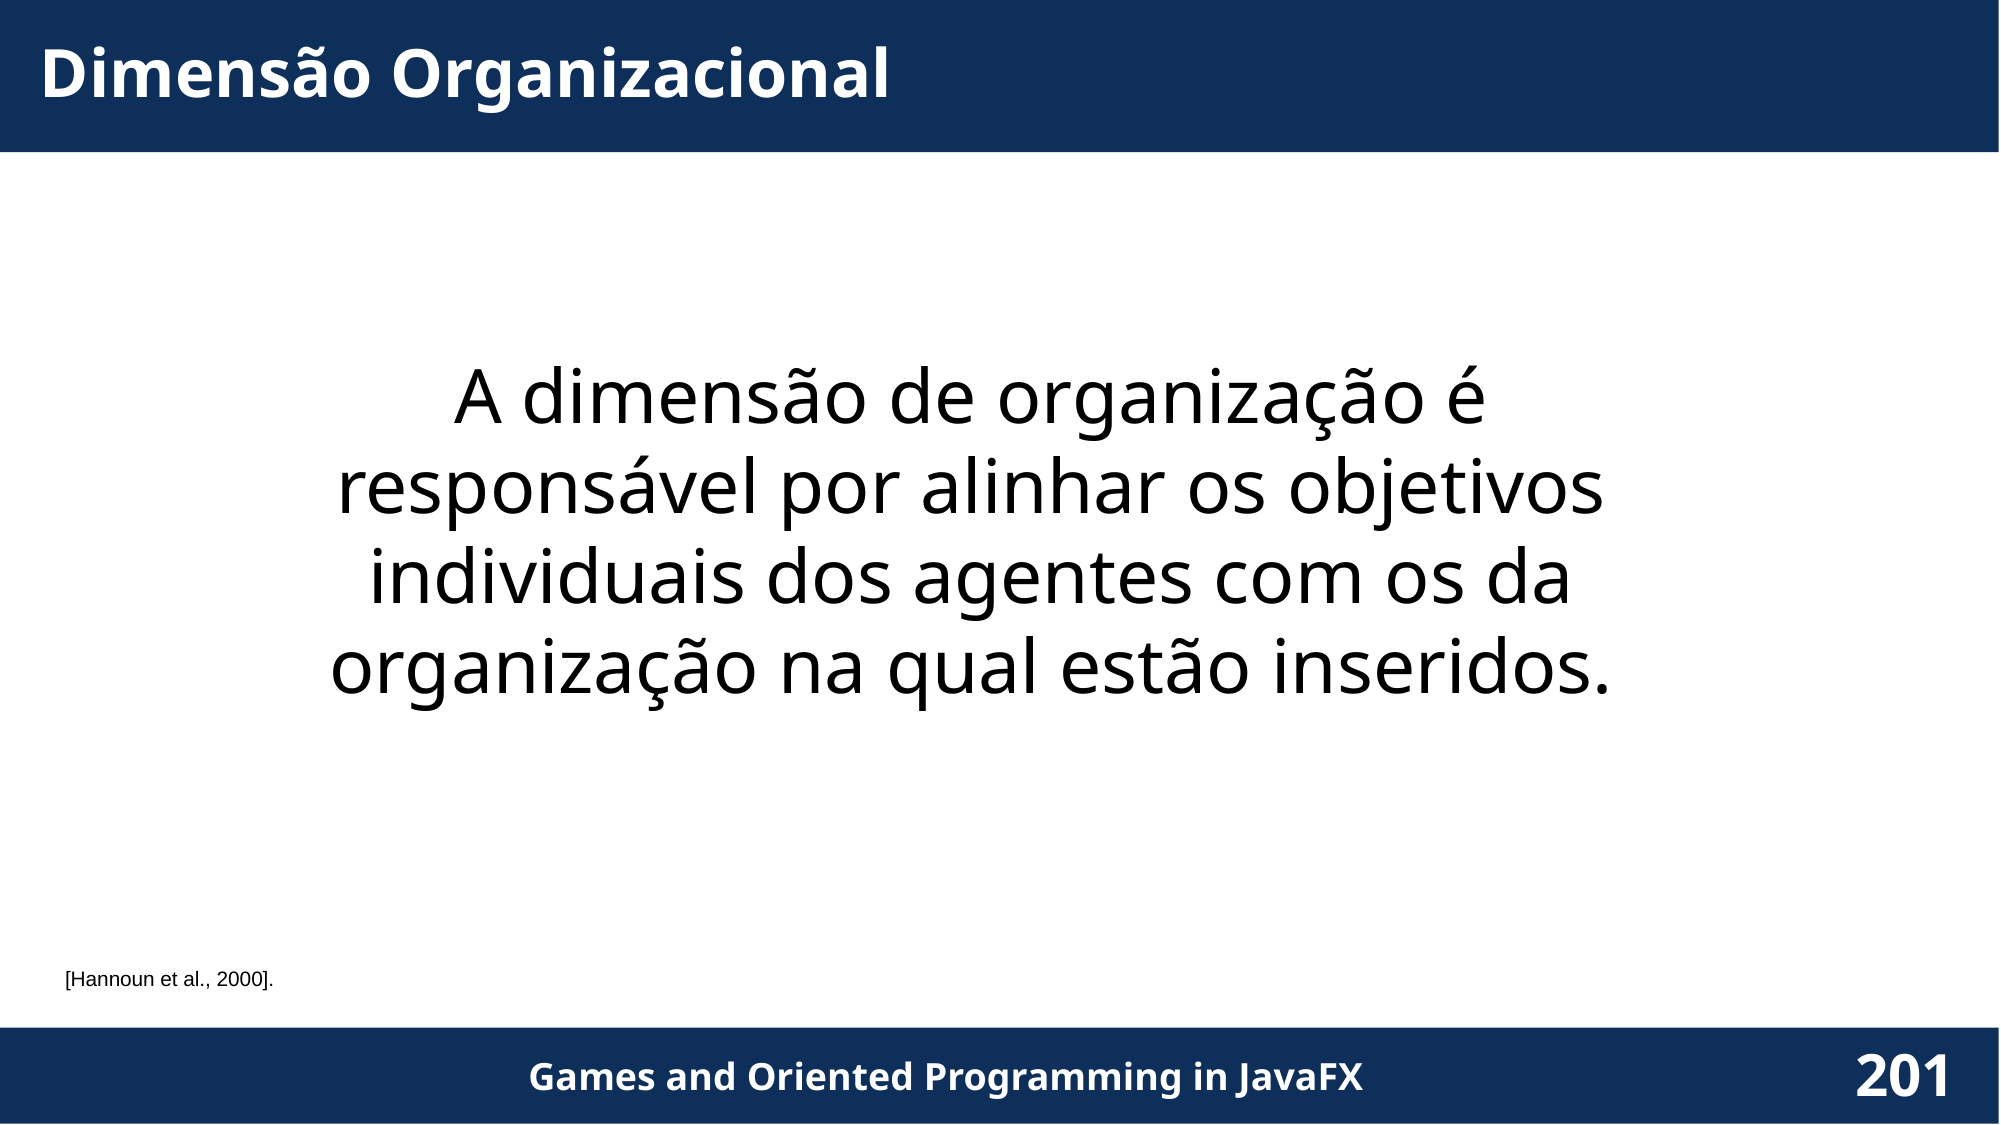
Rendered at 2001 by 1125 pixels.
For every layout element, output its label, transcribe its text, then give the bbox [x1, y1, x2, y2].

text_box [Hannoun et al., 2000]. [50, 958, 1969, 999]
text_box A dimensão de organização é responsável por alinhar os objetivos individuais dos agentes com os da organização na qual estão inseridos. [277, 341, 1666, 717]
text_box Dimensão Organizacional [25, 23, 1999, 119]
